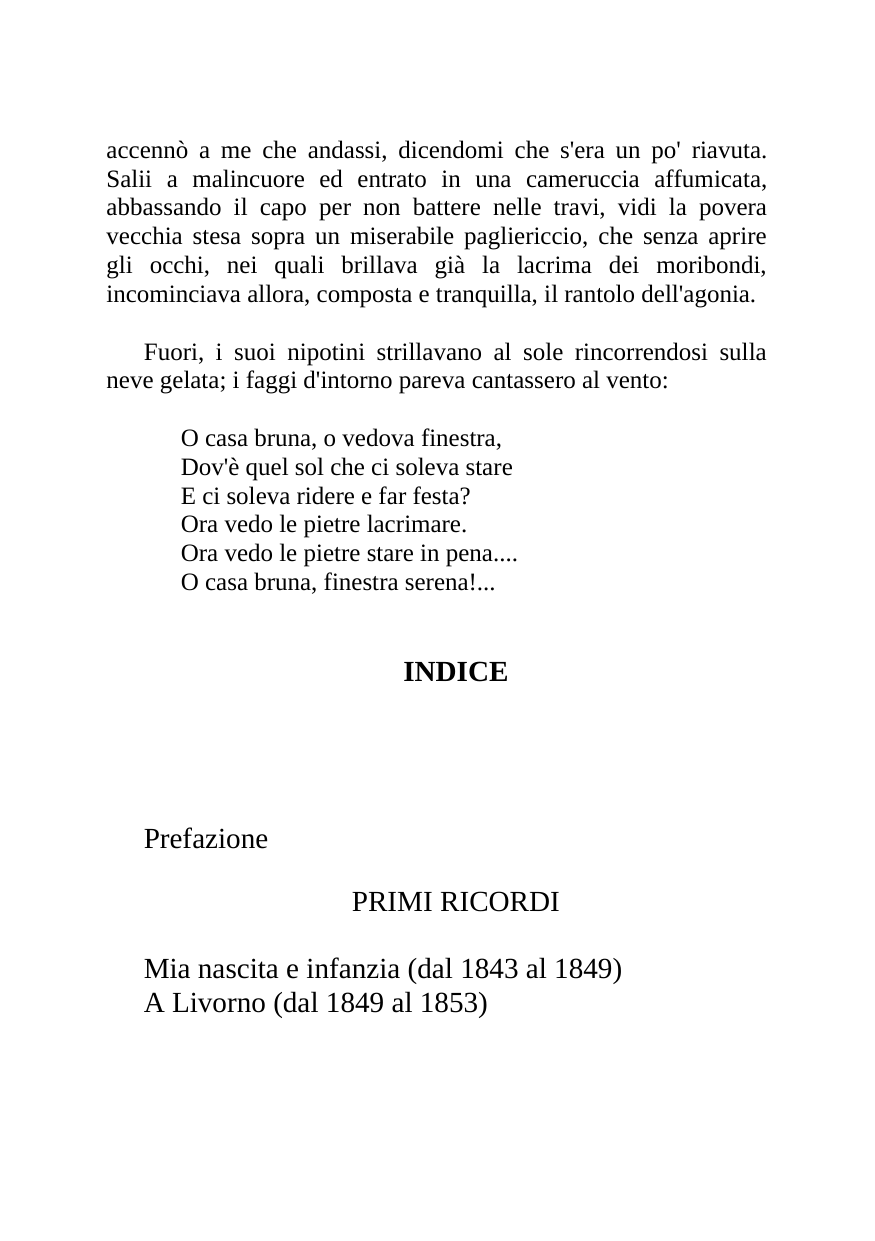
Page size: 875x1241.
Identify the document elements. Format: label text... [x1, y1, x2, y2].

text A Livorno (dal 1849 al 1853) [106, 985, 768, 1018]
text Ora vedo le pietre lacrimare. [143, 509, 768, 538]
text Dov'è quel sol che ci soleva stare [143, 452, 768, 481]
text O casa bruna, o vedova finestra, [143, 423, 768, 452]
text Ora vedo le pietre stare in pena.... [143, 538, 768, 567]
text Fuori, i suoi nipotini strillavano al sole rincorrendosi sulla neve gelata; i faggi d'intorno pareva cantassero al vento: [106, 337, 768, 394]
text O casa bruna, finestra serena!... [143, 567, 768, 596]
text Mia nascita e infanzia (dal 1843 al 1849) [106, 951, 768, 985]
text PRIMI RICORDI [106, 884, 768, 918]
text INDICE [106, 654, 768, 687]
text E ci soleva ridere e far festa? [143, 481, 768, 509]
text Prefazione [106, 821, 768, 855]
text accennò a me che andassi, dicendomi che s'era un po' riavuta. Salii a malincuore ed entrato in una cameruccia affumicata, abbassando il capo per non battere nelle travi, vidi la povera vecchia stesa sopra un miserabile pagliericcio, che senza aprire gli occhi, nei quali brillava già la lacrima dei moribondi, incominciava allora, composta e tranquilla, il rantolo dell'agonia. [106, 135, 768, 307]
